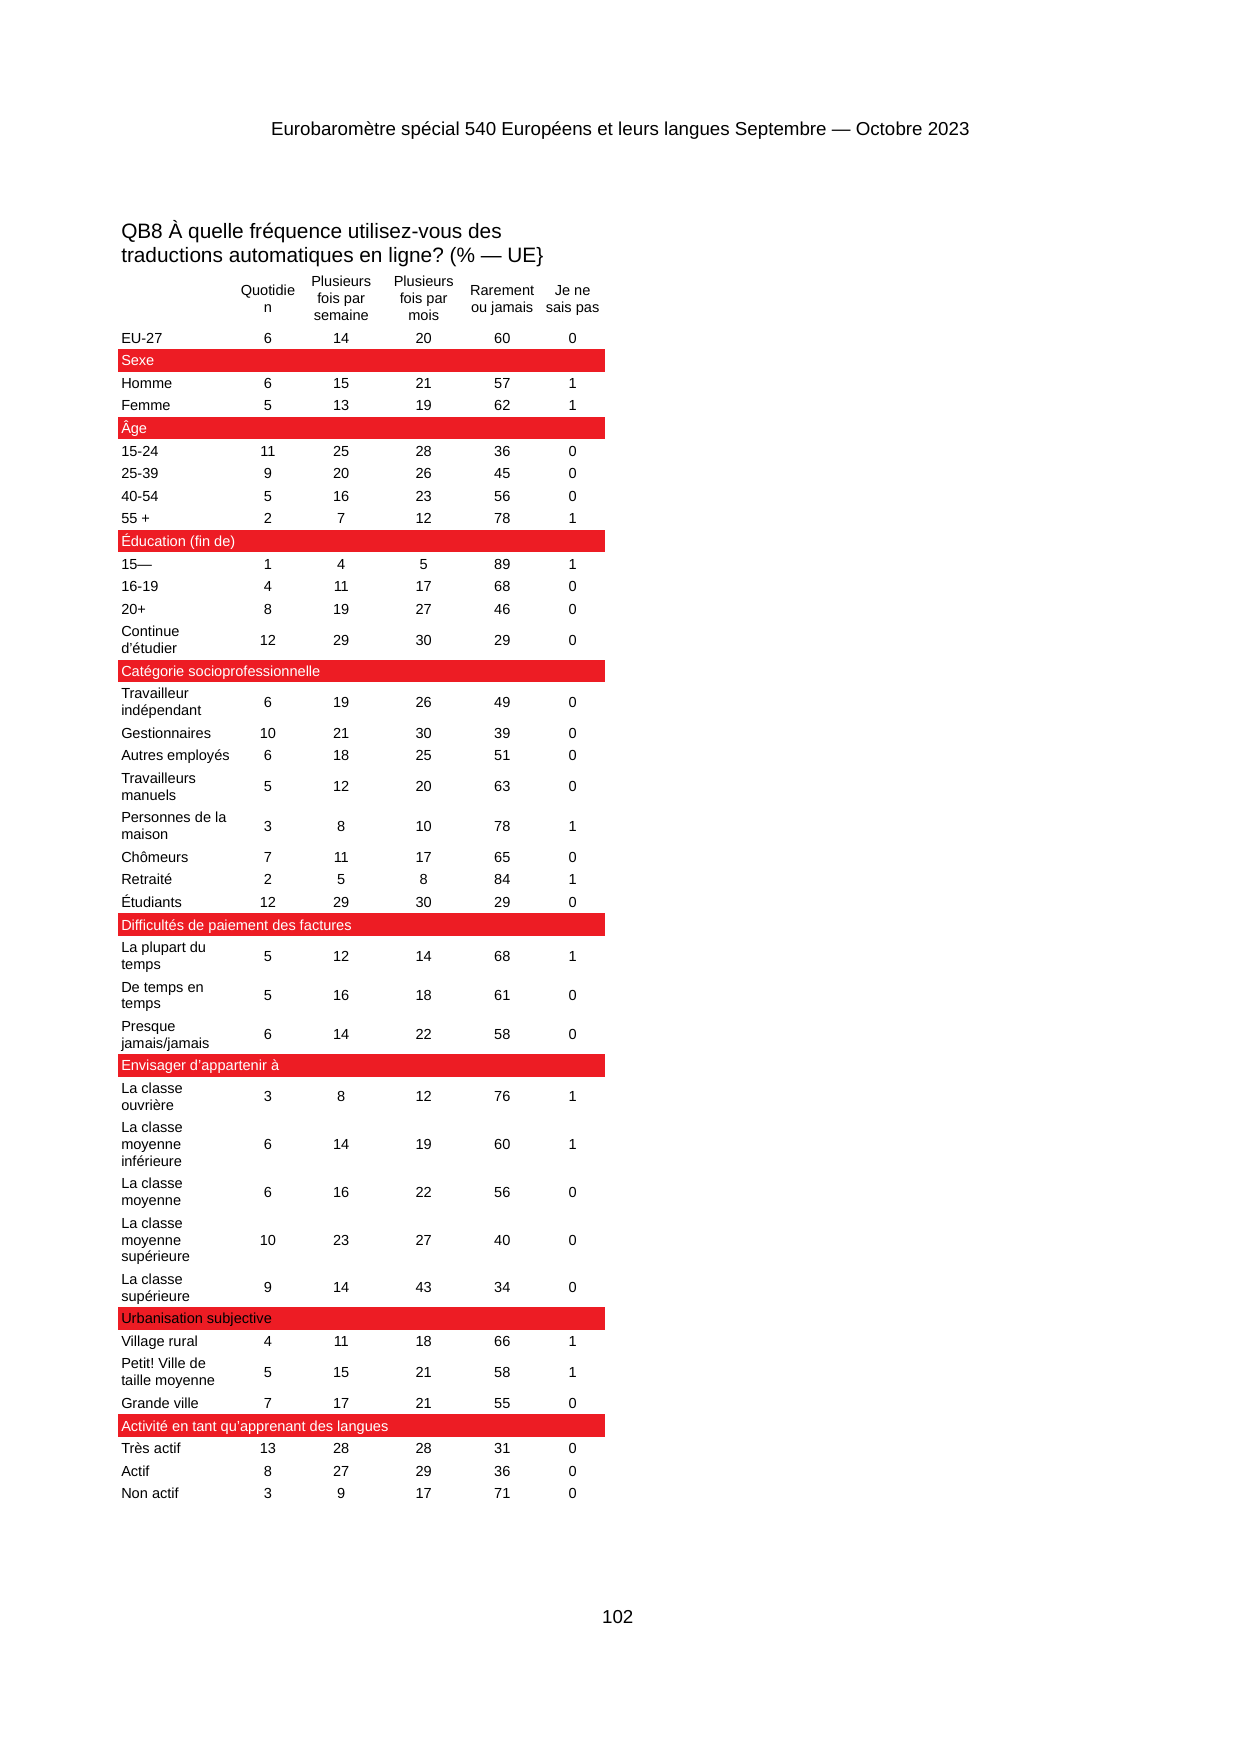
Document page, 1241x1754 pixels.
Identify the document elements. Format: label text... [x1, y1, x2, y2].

table_cell 8 [382, 868, 465, 891]
table_cell 1 [539, 372, 605, 394]
table_cell 3 [236, 1482, 300, 1505]
table_cell 9 [236, 1268, 300, 1307]
table_cell Village rural [118, 1330, 236, 1352]
table_cell Chômeurs [118, 846, 236, 868]
table_cell 68 [465, 936, 539, 975]
table_cell 0 [539, 326, 605, 349]
table_cell 6 [236, 372, 300, 394]
table_cell 56 [465, 485, 539, 507]
table_cell 7 [236, 1392, 300, 1414]
table_cell La classe moyenne [118, 1172, 236, 1212]
table_cell 12 [300, 936, 382, 975]
table_cell 11 [300, 575, 382, 598]
table_cell 31 [465, 1437, 539, 1459]
table_cell 0 [539, 682, 605, 722]
table_cell 65 [465, 846, 539, 868]
table_cell 0 [539, 620, 605, 659]
table_cell 19 [300, 682, 382, 722]
table_cell 5 [300, 868, 382, 891]
table_cell Urbanisation subjective [118, 1307, 605, 1330]
table_cell 16-19 [118, 575, 236, 598]
table_cell 36 [465, 439, 539, 462]
table_cell 5 [236, 485, 300, 507]
table_cell 78 [465, 507, 539, 530]
table_cell 29 [465, 620, 539, 659]
table_cell 20 [382, 767, 465, 806]
table_cell 16 [300, 485, 382, 507]
table_cell Presque jamais/jamais [118, 1015, 236, 1054]
table_cell 19 [382, 1116, 465, 1172]
table_cell 19 [300, 598, 382, 620]
table_cell [118, 270, 236, 326]
table_cell 0 [539, 485, 605, 507]
table_cell 11 [300, 1330, 382, 1352]
table_cell Grande ville [118, 1392, 236, 1414]
table_cell 16 [300, 1172, 382, 1212]
table_header QB8 À quelle fréquence utilisez-vous des traductions automatiques en ligne? (% — UE} [118, 216, 605, 270]
table_cell 1 [539, 1330, 605, 1352]
table_cell 58 [465, 1015, 539, 1054]
table_cell Homme [118, 372, 236, 394]
table_cell 15— [118, 553, 236, 575]
table_cell 0 [539, 1172, 605, 1212]
table_cell 60 [465, 326, 539, 349]
table_cell 1 [539, 1116, 605, 1172]
table_cell 49 [465, 682, 539, 722]
table_cell 2 [236, 507, 300, 530]
table_cell 60 [465, 1116, 539, 1172]
table_cell 30 [382, 722, 465, 744]
table_cell 14 [300, 326, 382, 349]
table_cell 5 [236, 1352, 300, 1392]
table_cell 5 [236, 394, 300, 417]
table_cell 20+ [118, 598, 236, 620]
table_cell Femme [118, 394, 236, 417]
table_cell Étudiants [118, 891, 236, 913]
table_cell 18 [382, 1330, 465, 1352]
table_cell 21 [382, 1392, 465, 1414]
table_cell 0 [539, 1268, 605, 1307]
table_cell Catégorie socioprofessionnelle [118, 660, 605, 682]
table_cell 1 [539, 936, 605, 975]
table_cell 5 [236, 767, 300, 806]
table_cell 63 [465, 767, 539, 806]
table_cell 12 [300, 767, 382, 806]
table_cell 17 [300, 1392, 382, 1414]
table_cell 45 [465, 462, 539, 484]
table_cell 56 [465, 1172, 539, 1212]
table_cell 1 [539, 868, 605, 891]
table_cell 6 [236, 1116, 300, 1172]
table_cell 0 [539, 975, 605, 1015]
table_cell 7 [300, 507, 382, 530]
table_cell 20 [300, 462, 382, 484]
table_cell Très actif [118, 1437, 236, 1459]
table_cell 26 [382, 682, 465, 722]
table_cell 4 [236, 1330, 300, 1352]
table_cell La classe ouvrière [118, 1077, 236, 1116]
table_cell 6 [236, 744, 300, 767]
table_cell 0 [539, 1460, 605, 1482]
table_cell La classe supérieure [118, 1268, 236, 1307]
table_cell Quotidien [236, 270, 300, 326]
table_cell 18 [300, 744, 382, 767]
table_cell 14 [382, 936, 465, 975]
table_cell 10 [236, 1212, 300, 1268]
table_cell 26 [382, 462, 465, 484]
table_cell 89 [465, 553, 539, 575]
table_cell 1 [539, 1352, 605, 1392]
table_cell Rarement ou jamais [465, 270, 539, 326]
table_cell 6 [236, 682, 300, 722]
table_cell Activité en tant qu’apprenant des langues [118, 1414, 605, 1437]
table_cell 8 [236, 598, 300, 620]
table_cell 27 [382, 598, 465, 620]
table_cell 55 [465, 1392, 539, 1414]
table_cell 29 [465, 891, 539, 913]
table_cell 9 [236, 462, 300, 484]
table_cell 40-54 [118, 485, 236, 507]
table_cell 71 [465, 1482, 539, 1505]
table_cell 0 [539, 462, 605, 484]
table_cell 19 [382, 394, 465, 417]
table_cell 6 [236, 326, 300, 349]
table_cell 34 [465, 1268, 539, 1307]
table_cell Éducation (fin de) [118, 530, 605, 552]
table_cell 1 [539, 394, 605, 417]
table_cell Je ne sais pas [539, 270, 605, 326]
table_cell 23 [300, 1212, 382, 1268]
table_cell 0 [539, 722, 605, 744]
table_cell 78 [465, 806, 539, 846]
table_cell 29 [300, 620, 382, 659]
table_cell Gestionnaires [118, 722, 236, 744]
table_cell 1 [539, 806, 605, 846]
table_cell 0 [539, 1482, 605, 1505]
table_cell 5 [236, 936, 300, 975]
table_cell 68 [465, 575, 539, 598]
table_cell Plusieurs fois par mois [382, 270, 465, 326]
table_cell 15 [300, 1352, 382, 1392]
table_cell Autres employés [118, 744, 236, 767]
table_cell 15-24 [118, 439, 236, 462]
table_cell 1 [539, 507, 605, 530]
table_cell 8 [236, 1460, 300, 1482]
table_cell Non actif [118, 1482, 236, 1505]
table_cell 6 [236, 1172, 300, 1212]
table_cell Actif [118, 1460, 236, 1482]
table_cell 21 [300, 722, 382, 744]
table_cell 46 [465, 598, 539, 620]
table_cell 25 [300, 439, 382, 462]
table_cell 23 [382, 485, 465, 507]
table_cell 0 [539, 575, 605, 598]
table_cell 84 [465, 868, 539, 891]
table_cell 22 [382, 1172, 465, 1212]
table_cell 10 [236, 722, 300, 744]
table_cell 39 [465, 722, 539, 744]
table_cell 17 [382, 575, 465, 598]
table_cell Plusieurs fois par semaine [300, 270, 382, 326]
table_cell 13 [236, 1437, 300, 1459]
table_cell 66 [465, 1330, 539, 1352]
table_cell 28 [300, 1437, 382, 1459]
table_cell 51 [465, 744, 539, 767]
table_cell 15 [300, 372, 382, 394]
table_cell Travailleurs manuels [118, 767, 236, 806]
table_cell La plupart du temps [118, 936, 236, 975]
table_cell 17 [382, 846, 465, 868]
table_cell 36 [465, 1460, 539, 1482]
table_cell 12 [382, 507, 465, 530]
table_cell 0 [539, 439, 605, 462]
table_cell Petit! Ville de taille moyenne [118, 1352, 236, 1392]
table_cell 0 [539, 767, 605, 806]
table_cell 9 [300, 1482, 382, 1505]
table_cell 0 [539, 891, 605, 913]
table_cell Retraité [118, 868, 236, 891]
table_cell 4 [300, 553, 382, 575]
table_cell Difficultés de paiement des factures [118, 913, 605, 936]
table_cell 1 [539, 1077, 605, 1116]
table_cell 28 [382, 1437, 465, 1459]
table_cell La classe moyenne supérieure [118, 1212, 236, 1268]
table_cell 25-39 [118, 462, 236, 484]
table_cell 1 [236, 553, 300, 575]
table_cell Sexe [118, 349, 605, 372]
table_cell 28 [382, 439, 465, 462]
table_cell 4 [236, 575, 300, 598]
table_cell 5 [382, 553, 465, 575]
table_cell 20 [382, 326, 465, 349]
table_cell Continue d’étudier [118, 620, 236, 659]
table_cell Âge [118, 417, 605, 439]
table_cell 0 [539, 1015, 605, 1054]
table_cell Personnes de la maison [118, 806, 236, 846]
table_cell 11 [300, 846, 382, 868]
table_cell 43 [382, 1268, 465, 1307]
table_cell 12 [236, 891, 300, 913]
table_cell 3 [236, 806, 300, 846]
table_cell 18 [382, 975, 465, 1015]
table_cell 12 [236, 620, 300, 659]
table_cell 8 [300, 806, 382, 846]
table_cell EU-27 [118, 326, 236, 349]
table_cell 11 [236, 439, 300, 462]
table_cell 27 [300, 1460, 382, 1482]
table_cell 30 [382, 620, 465, 659]
table_cell 29 [382, 1460, 465, 1482]
table_cell 2 [236, 868, 300, 891]
table_cell 0 [539, 744, 605, 767]
table_cell 27 [382, 1212, 465, 1268]
table_cell 25 [382, 744, 465, 767]
table_cell Envisager d’appartenir à [118, 1054, 605, 1077]
table_cell 0 [539, 1437, 605, 1459]
table_cell 40 [465, 1212, 539, 1268]
table_cell 0 [539, 846, 605, 868]
table_cell 6 [236, 1015, 300, 1054]
table_cell 14 [300, 1015, 382, 1054]
table_cell 12 [382, 1077, 465, 1116]
table_cell 0 [539, 1392, 605, 1414]
table_cell 8 [300, 1077, 382, 1116]
table_cell 30 [382, 891, 465, 913]
table_cell 7 [236, 846, 300, 868]
table_cell 17 [382, 1482, 465, 1505]
table_cell 10 [382, 806, 465, 846]
table_cell 14 [300, 1116, 382, 1172]
table_cell 0 [539, 598, 605, 620]
table_cell 21 [382, 1352, 465, 1392]
table_cell 13 [300, 394, 382, 417]
table_cell 16 [300, 975, 382, 1015]
table_cell 14 [300, 1268, 382, 1307]
table_cell De temps en temps [118, 975, 236, 1015]
table_cell 21 [382, 372, 465, 394]
table_cell La classe moyenne inférieure [118, 1116, 236, 1172]
table_cell 1 [539, 553, 605, 575]
table_cell 5 [236, 975, 300, 1015]
table_cell 58 [465, 1352, 539, 1392]
table_cell 0 [539, 1212, 605, 1268]
table_cell 57 [465, 372, 539, 394]
table_cell 61 [465, 975, 539, 1015]
table_cell 22 [382, 1015, 465, 1054]
table_cell 76 [465, 1077, 539, 1116]
table_cell 62 [465, 394, 539, 417]
table_cell 3 [236, 1077, 300, 1116]
table_cell 55 + [118, 507, 236, 530]
table_cell 29 [300, 891, 382, 913]
table_cell Travailleur indépendant [118, 682, 236, 722]
